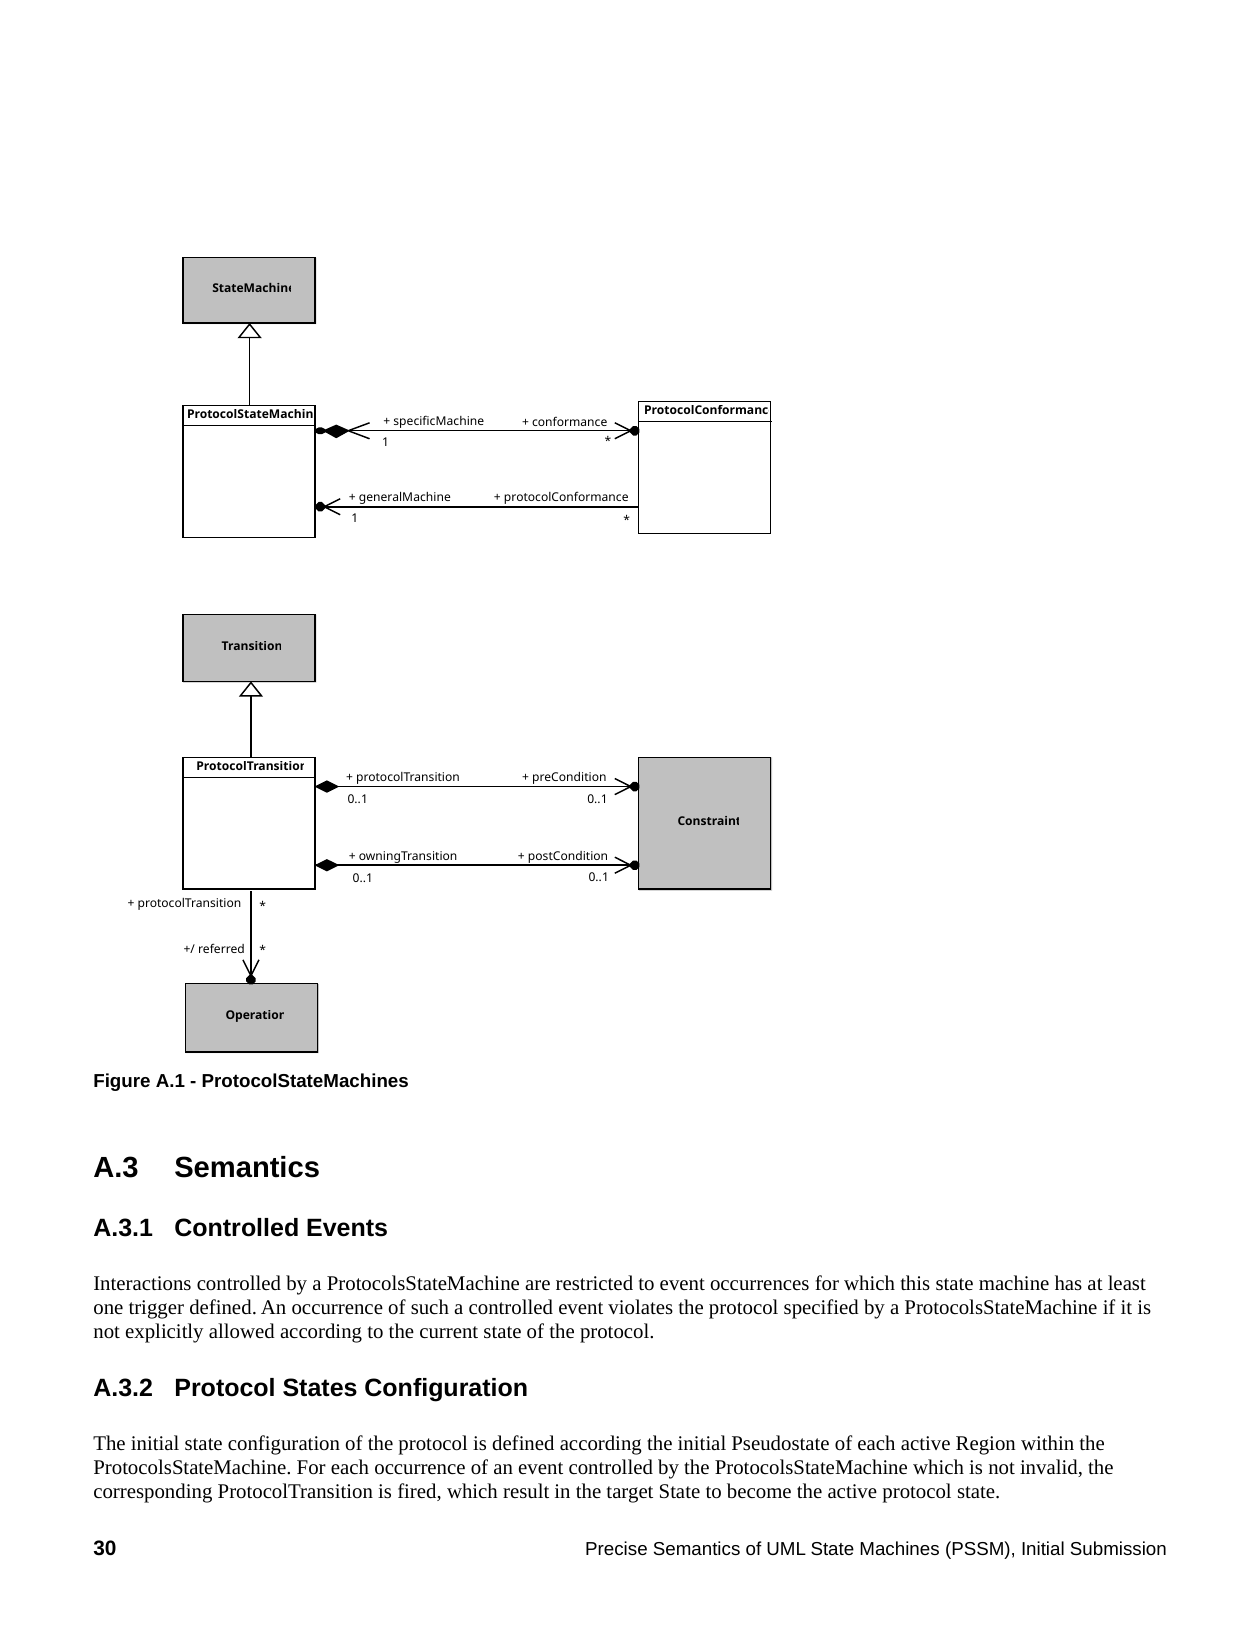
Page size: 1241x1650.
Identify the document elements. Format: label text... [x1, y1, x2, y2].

text The initial state configuration of the protocol is defined according the initial Pseudostate of each active Region within the ProtocolsStateMachine. For each occurrence of an event controlled by the ProtocolsStateMachine which is not invalid, the corresponding ProtocolTransition is fired, which result in the target State to become the active protocol state. [93, 1431, 1164, 1503]
subtitle Controlled Events [93, 1213, 1164, 1242]
text Figure A.1 - ProtocolStateMachines [93, 243, 786, 1092]
subtitle Semantics [93, 1148, 1164, 1183]
subtitle Protocol States Configuration [93, 1372, 1164, 1402]
text Interactions controlled by a ProtocolsStateMachine are restricted to event occurrences for which this state machine has at least one trigger defined. An occurrence of such a controlled event violates the protocol specified by a ProtocolsStateMachine if it is not explicitly allowed according to the current state of the protocol. [93, 1271, 1164, 1343]
